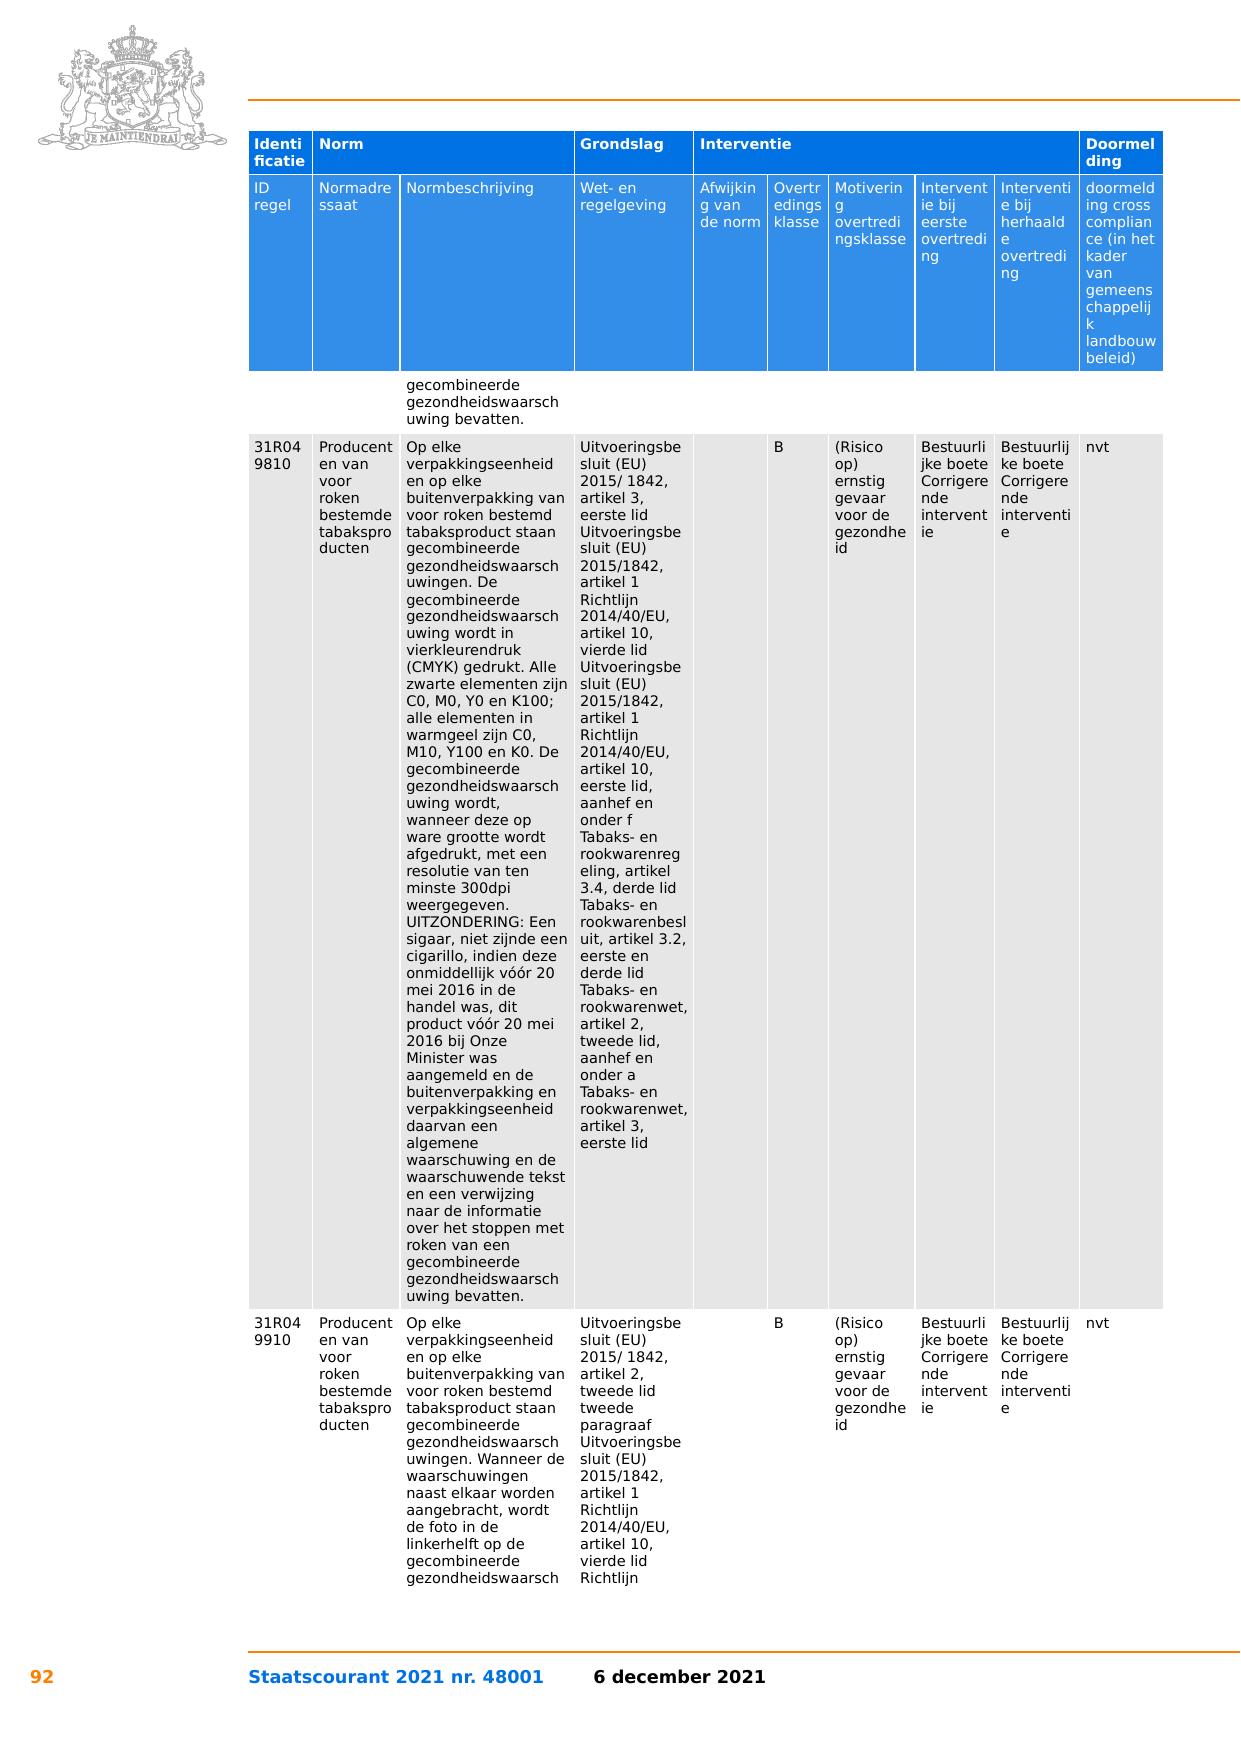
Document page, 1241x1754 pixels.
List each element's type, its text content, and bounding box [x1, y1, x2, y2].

table_cell B [768, 434, 828, 1309]
table_cell [768, 373, 828, 433]
table_cell Wet- en regelgeving [575, 175, 693, 371]
table_header Doormelding [1080, 131, 1163, 174]
table_cell [694, 1310, 767, 1591]
table_cell [249, 373, 312, 433]
table_cell [916, 373, 994, 433]
table_cell Normadressaat [313, 175, 399, 371]
table_header Norm [313, 131, 574, 174]
table_cell 31R049810 [249, 434, 312, 1309]
table_cell [694, 434, 767, 1309]
table_cell Afwijking van de norm [694, 175, 767, 371]
table_cell B [768, 1310, 828, 1591]
table_header Identificatie [249, 131, 312, 174]
table_cell Bestuurlijke boete Corrigerende interventie [995, 434, 1079, 1309]
table_cell Uitvoeringsbesluit (EU) 2015/ 1842, artikel 3, eerste lid Uitvoeringsbesluit (EU) 2015/1842, artikel 1 Richtlijn 2014/40/EU, artikel 10, vierde lid Uitvoeringsbesluit (EU) 2015/1842, artikel 1 Richtlijn 2014/40/EU, artikel 10, eerste lid, aanhef en onder f Tabaks- en rookwarenregeling, artikel 3.4, derde lid Tabaks- en rookwarenbesluit, artikel 3.2, eerste en derde lid Tabaks- en rookwarenwet, artikel 2, tweede lid, aanhef en onder a Tabaks- en rookwarenwet, artikel 3, eerste lid [575, 434, 693, 1309]
table_cell [1080, 373, 1163, 433]
table_cell Overtredingsklasse [768, 175, 828, 371]
table_cell [995, 373, 1079, 433]
table_cell doormelding cross compliance (in het kader van gemeenschappelijk landbouwbeleid) [1080, 175, 1163, 371]
table_cell (Risico op) ernstig gevaar voor de gezondheid [829, 1310, 914, 1591]
table_cell Normbeschrijving [401, 175, 574, 371]
table_header Grondslag [575, 131, 693, 174]
table_cell nvt [1080, 1310, 1163, 1591]
table_cell ID regel [249, 175, 312, 371]
table_cell (Risico op) ernstig gevaar voor de gezondheid [829, 434, 914, 1309]
table_header Interventie [694, 131, 1079, 174]
table_cell Bestuurlijke boete Corrigerende interventie [916, 434, 994, 1309]
table_cell [313, 373, 399, 433]
table_cell Bestuurlijke boete Corrigerende interventie [995, 1310, 1079, 1591]
table_cell Producenten van voor roken bestemde tabaksproducten [313, 1310, 399, 1591]
table_cell Uitvoeringsbesluit (EU) 2015/ 1842, artikel 2, tweede lid tweede paragraaf Uitvoeringsbesluit (EU) 2015/1842, artikel 1 Richtlijn 2014/40/EU, artikel 10, vierde lid Richtlijn [575, 1310, 693, 1591]
table_cell Op elke verpakkingseenheid en op elke buitenverpakking van voor roken bestemd tabaksproduct staan gecombineerde gezondheidswaarschuwingen. De gecombineerde gezondheidswaarschuwing wordt in vierkleurendruk (CMYK) gedrukt. Alle zwarte elementen zijn C0, M0, Y0 en K100; alle elementen in warmgeel zijn C0, M10, Y100 en K0. De gecombineerde gezondheidswaarschuwing wordt, wanneer deze op ware grootte wordt afgedrukt, met een resolutie van ten minste 300dpi weergegeven. UITZONDERING: Een sigaar, niet zijnde een cigarillo, indien deze onmiddellijk vóór 20 mei 2016 in de handel was, dit product vóór 20 mei 2016 bij Onze Minister was aangemeld en de buitenverpakking en verpakkingseenheid daarvan een algemene waarschuwing en de waarschuwende tekst en een verwijzing naar de informatie over het stoppen met roken van een gecombineerde gezondheidswaarschuwing bevatten. [401, 434, 574, 1309]
picture [38, 25, 227, 150]
table_cell Interventie bij herhaalde overtreding [995, 175, 1079, 371]
table_cell Op elke verpakkingseenheid en op elke buitenverpakking van voor roken bestemd tabaksproduct staan gecombineerde gezondheidswaarschuwingen. Wanneer de waarschuwingen naast elkaar worden aangebracht, wordt de foto in de linkerhelft op de gecombineerde gezondheidswaarsch [401, 1310, 574, 1591]
table_cell gecombineerde gezondheidswaarschuwing bevatten. [401, 373, 574, 433]
table_cell Bestuurlijke boete Corrigerende interventie [916, 1310, 994, 1591]
table_cell Interventie bij eerste overtreding [916, 175, 994, 371]
table_cell [694, 373, 767, 433]
table_cell [829, 373, 914, 433]
table_cell 31R049910 [249, 1310, 312, 1591]
table_cell nvt [1080, 434, 1163, 1309]
table_cell Producenten van voor roken bestemde tabaksproducten [313, 434, 399, 1309]
table_cell Motivering overtredingsklasse [829, 175, 914, 371]
